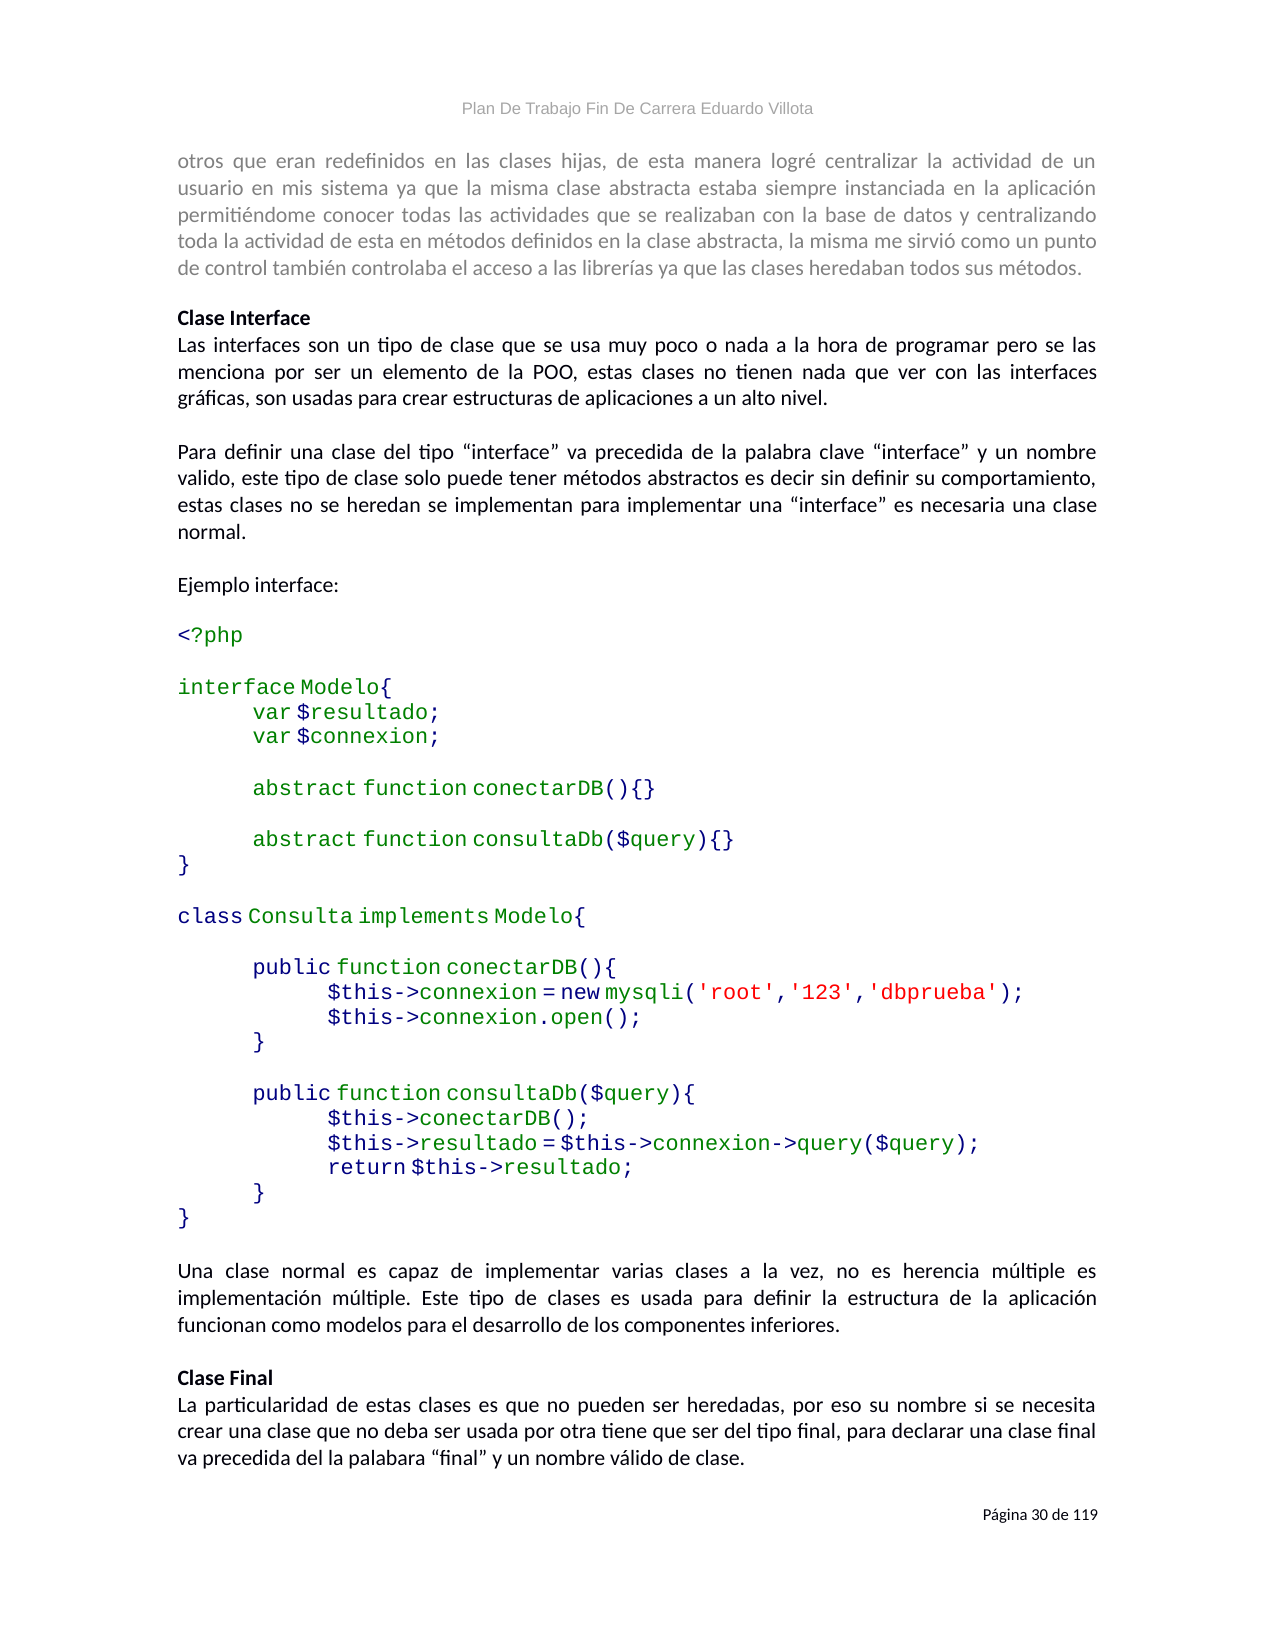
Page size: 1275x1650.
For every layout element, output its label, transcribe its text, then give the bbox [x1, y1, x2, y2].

text } [177, 1206, 1098, 1231]
text $this->conectarDB(); [177, 1107, 1098, 1132]
text $this->resultado = $this->connexion->query($query); [177, 1132, 1098, 1156]
text Las interfaces son un tipo de clase que se usa muy poco o nada a la hora de programar pero se las menciona por ser un elemento de la POO, estas clases no tienen nada que ver con las interfaces gráficas, son usadas para crear estructuras de aplicaciones a un alto nivel. [177, 331, 1098, 411]
text <?php [177, 624, 1098, 649]
text } [177, 853, 1098, 878]
text abstract function conectarDB(){} [177, 777, 1098, 802]
text var $resultado; [177, 701, 1098, 726]
text var $connexion; [177, 726, 1098, 750]
text $this->connexion.open(); [177, 1006, 1098, 1031]
text Para definir una clase del tipo “interface” va precedida de la palabra clave “interface” y un nombre valido, este tipo de clase solo puede tener métodos abstractos es decir sin definir su comportamiento, estas clases no se heredan se implementan para implementar una “interface” es necesaria una clase normal. [177, 438, 1098, 544]
text Clase Final [177, 1364, 1098, 1391]
text $this->connexion = new mysqli('root','123','dbprueba'); [177, 981, 1098, 1006]
text return $this->resultado; [177, 1156, 1098, 1181]
text Clase Interface [177, 304, 1098, 331]
text Ejemplo interface: [177, 571, 1098, 598]
text Una clase normal es capaz de implementar varias clases a la vez, no es herencia múltiple es implementación múltiple. Este tipo de clases es usada para definir la estructura de la aplicación funcionan como modelos para el desarrollo de los componentes inferiores. [177, 1257, 1098, 1337]
text La particularidad de estas clases es que no pueden ser heredadas, por eso su nombre si se necesita crear una clase que no deba ser usada por otra tiene que ser del tipo final, para declarar una clase final va precedida del la palabara “final” y un nombre válido de clase. [177, 1391, 1098, 1471]
text abstract function consultaDb($query){} [177, 828, 1098, 853]
text public function consultaDb($query){ [177, 1082, 1098, 1107]
text otros que eran redefinidos en las clases hijas, de esta manera logré centralizar la actividad de un usuario en mis sistema ya que la misma clase abstracta estaba siempre instanciada en la aplicación permitiéndome conocer todas las actividades que se realizaban con la base de datos y centralizando toda la actividad de esta en métodos definidos en la clase abstracta, la misma me sirvió como un punto de control también controlaba el acceso a las librerías ya que las clases heredaban todos sus métodos. [177, 148, 1098, 281]
text } [177, 1181, 1098, 1206]
text interface Modelo{ [177, 676, 1098, 701]
text class Consulta implements Modelo{ [177, 905, 1098, 929]
text } [177, 1031, 1098, 1055]
text public function conectarDB(){ [177, 956, 1098, 981]
